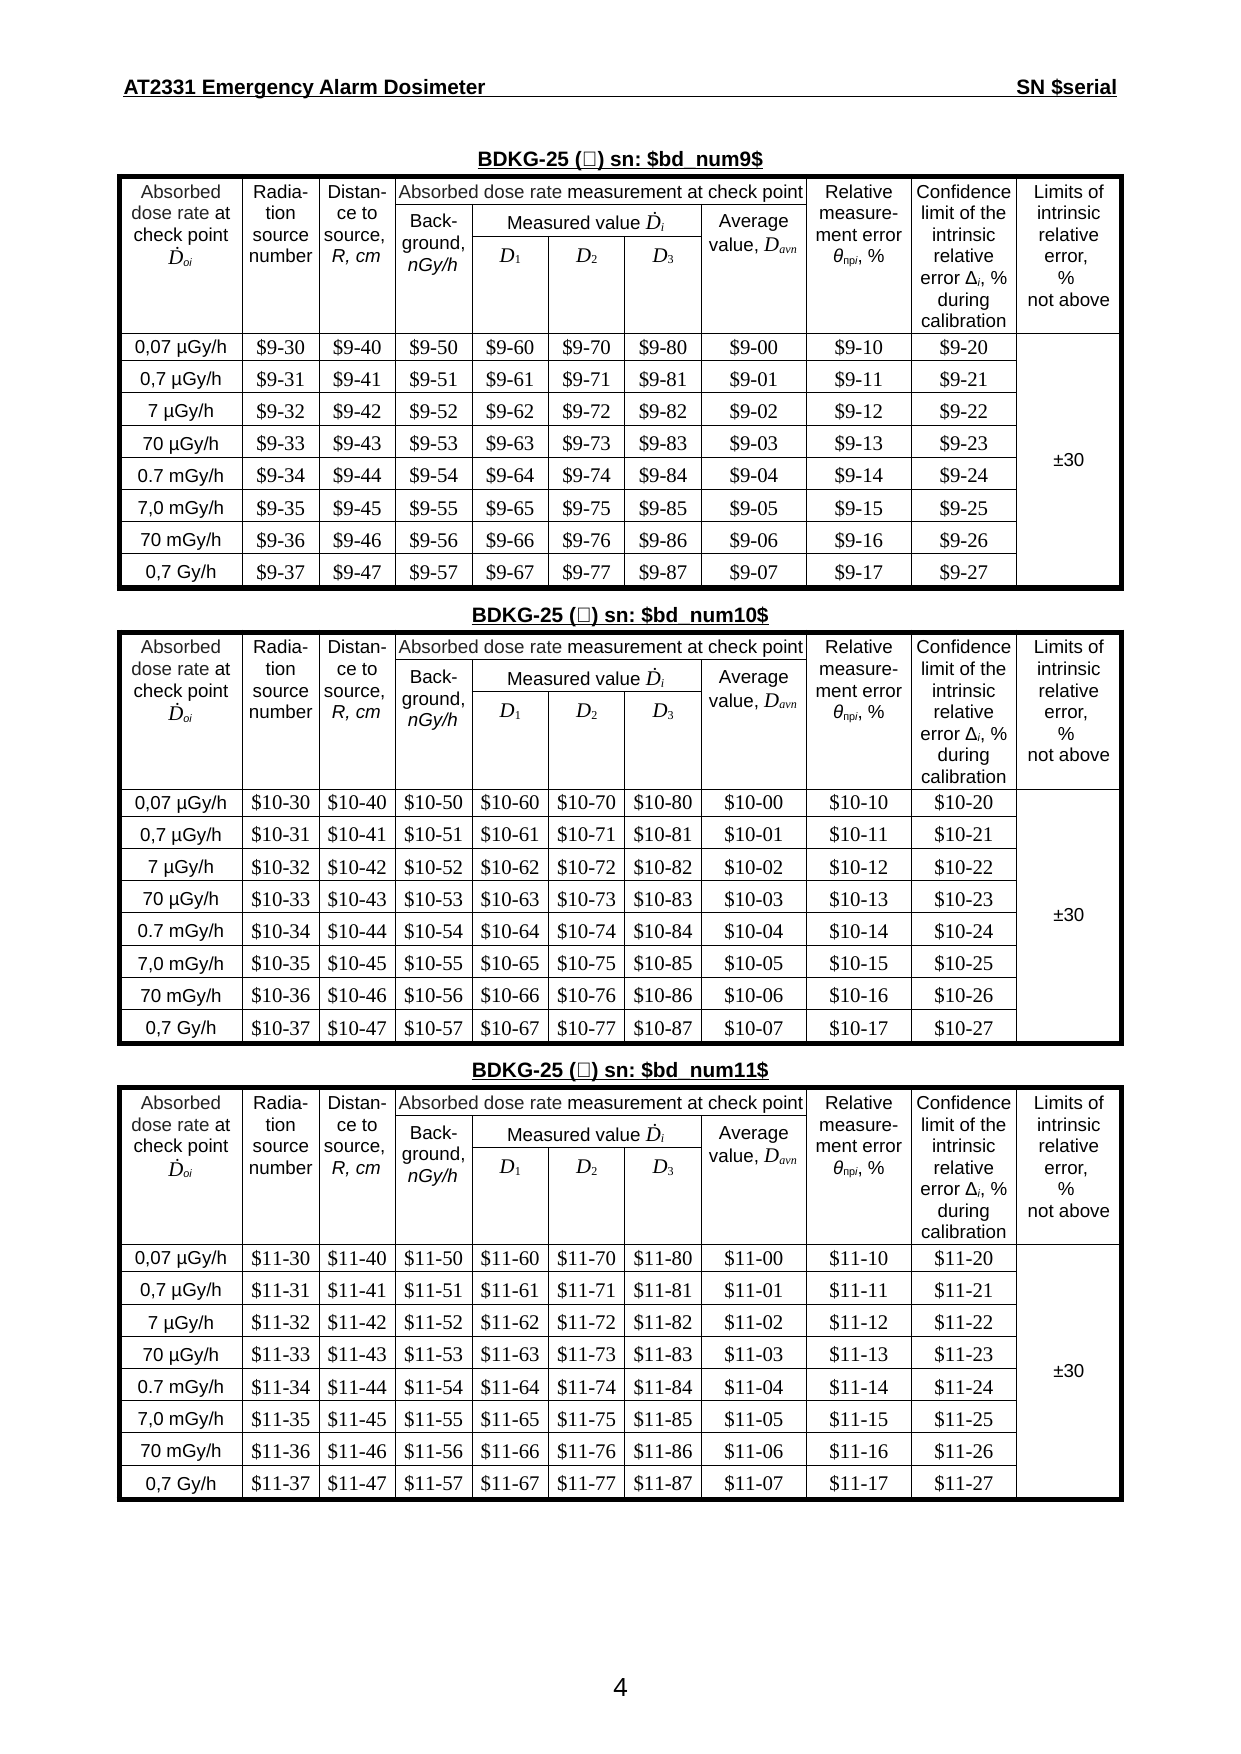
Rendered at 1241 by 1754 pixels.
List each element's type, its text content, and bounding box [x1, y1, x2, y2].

table_cell $9-77 [549, 554, 624, 585]
table_cell $11-07 [702, 1466, 806, 1497]
table_cell $9-13 [807, 426, 911, 457]
table_cell $10-76 [549, 978, 624, 1009]
table_cell $10-54 [396, 913, 472, 944]
table_cell $9-76 [549, 522, 624, 553]
table_cell $11-60 [473, 1245, 548, 1271]
table_cell $10-37 [243, 1010, 319, 1041]
table_cell $11-83 [625, 1337, 701, 1368]
table_cell $9-43 [320, 426, 395, 457]
table_cell $9-03 [702, 426, 806, 457]
table_cell D1 [473, 692, 548, 789]
table_header BDKG-25 () sn: $bd_num11$ [119, 1046, 1121, 1085]
table_cell Confidence limit of the intrinsic relative error Δi, % during calibration [912, 179, 1016, 333]
table_cell $10-50 [396, 790, 472, 816]
table_cell $11-63 [473, 1337, 548, 1368]
table_cell $11-26 [912, 1433, 1016, 1464]
table_cell $9-17 [807, 554, 911, 585]
table_cell $10-22 [912, 849, 1016, 880]
table_cell $11-00 [702, 1245, 806, 1271]
table_cell $9-80 [625, 334, 701, 360]
table_cell $9-55 [396, 490, 472, 521]
table_cell Absorbed dose rate at check point Ḋoi [122, 635, 242, 789]
table_cell ±30 [1017, 1245, 1119, 1497]
table_cell $9-83 [625, 426, 701, 457]
table_cell $9-45 [320, 490, 395, 521]
table_cell $10-26 [912, 978, 1016, 1009]
table_cell $10-34 [243, 913, 319, 944]
table_cell $9-54 [396, 458, 472, 489]
table_cell 70 mGy/h [122, 522, 242, 553]
table_cell $9-24 [912, 458, 1016, 489]
table_cell $11-66 [473, 1433, 548, 1464]
table_cell $10-03 [702, 881, 806, 912]
table_cell $11-24 [912, 1369, 1016, 1400]
table_cell $10-35 [243, 946, 319, 977]
table_cell $9-71 [549, 361, 624, 392]
table_cell $11-34 [243, 1369, 319, 1400]
table_cell $11-56 [396, 1433, 472, 1464]
table_cell $9-86 [625, 522, 701, 553]
table_cell $10-32 [243, 849, 319, 880]
table_cell $10-82 [625, 849, 701, 880]
table_cell $10-16 [807, 978, 911, 1009]
table_cell $10-57 [396, 1010, 472, 1041]
table_cell $10-40 [320, 790, 395, 816]
table_cell $10-56 [396, 978, 472, 1009]
table_cell $9-53 [396, 426, 472, 457]
table_cell $9-61 [473, 361, 548, 392]
table_cell $11-10 [807, 1245, 911, 1271]
table_cell $10-06 [702, 978, 806, 1009]
table_cell $10-55 [396, 946, 472, 977]
table_cell $10-10 [807, 790, 911, 816]
table_cell D2 [549, 1148, 624, 1244]
table_cell $10-33 [243, 881, 319, 912]
table_cell $10-86 [625, 978, 701, 1009]
table_cell 0,7 µGy/h [122, 1272, 242, 1303]
table_cell $9-33 [243, 426, 319, 457]
table_cell $9-47 [320, 554, 395, 585]
table_cell $11-52 [396, 1305, 472, 1336]
table_cell 70 mGy/h [122, 1433, 242, 1464]
table_cell $9-36 [243, 522, 319, 553]
table_cell $11-21 [912, 1272, 1016, 1303]
table_cell Distan-ce to source, R, сm [320, 1090, 395, 1244]
table_cell $10-74 [549, 913, 624, 944]
table_cell 0,07 µGy/h [122, 1245, 242, 1271]
table_cell Absorbed dose rate measurement at check point [396, 635, 806, 659]
table_cell Distan-ce to source, R, сm [320, 635, 395, 789]
table_cell $11-77 [549, 1466, 624, 1497]
table_cell $10-60 [473, 790, 548, 816]
table_cell $11-25 [912, 1401, 1016, 1432]
table_cell $10-73 [549, 881, 624, 912]
table_cell 7,0 mGy/h [122, 1401, 242, 1432]
table_cell $9-82 [625, 393, 701, 424]
table_cell $9-65 [473, 490, 548, 521]
table_cell $9-04 [702, 458, 806, 489]
table_cell $11-06 [702, 1433, 806, 1464]
table_cell 7 µGy/h [122, 849, 242, 880]
table_cell Radia-tion source number [243, 179, 319, 333]
table_cell $9-16 [807, 522, 911, 553]
table_cell $11-33 [243, 1337, 319, 1368]
table_cell $11-55 [396, 1401, 472, 1432]
table_cell $9-51 [396, 361, 472, 392]
table_cell $9-34 [243, 458, 319, 489]
table_cell $11-81 [625, 1272, 701, 1303]
table_cell $10-70 [549, 790, 624, 816]
table_cell $10-05 [702, 946, 806, 977]
table_cell $9-05 [702, 490, 806, 521]
table_cell $9-60 [473, 334, 548, 360]
table_cell $9-62 [473, 393, 548, 424]
table_cell $10-81 [625, 817, 701, 848]
table_cell D3 [625, 692, 701, 789]
table_cell $9-20 [912, 334, 1016, 360]
table_cell $10-53 [396, 881, 472, 912]
table_cell $11-86 [625, 1433, 701, 1464]
table_cell $9-12 [807, 393, 911, 424]
table_cell $9-75 [549, 490, 624, 521]
table_cell $11-31 [243, 1272, 319, 1303]
table_cell $9-81 [625, 361, 701, 392]
table_cell $11-53 [396, 1337, 472, 1368]
table_cell $11-54 [396, 1369, 472, 1400]
table_cell $11-27 [912, 1466, 1016, 1497]
table_cell Back-ground, nGy/h [396, 660, 472, 789]
table_cell $11-35 [243, 1401, 319, 1432]
table_cell $9-66 [473, 522, 548, 553]
table_cell $10-85 [625, 946, 701, 977]
table_cell $10-72 [549, 849, 624, 880]
table_cell $9-21 [912, 361, 1016, 392]
table_cell $9-87 [625, 554, 701, 585]
table_cell 70 mGy/h [122, 978, 242, 1009]
table_cell $9-22 [912, 393, 1016, 424]
table_cell 0,7 µGy/h [122, 817, 242, 848]
table_cell $9-32 [243, 393, 319, 424]
table_cell $11-80 [625, 1245, 701, 1271]
table_cell Limits of intrinsic relative error, % not above [1017, 179, 1119, 333]
table_cell Measured value Ḋi [473, 660, 701, 691]
table_header BDKG-25 () sn: $bd_num9$ [119, 135, 1121, 174]
table_cell $11-11 [807, 1272, 911, 1303]
table_cell $9-57 [396, 554, 472, 585]
table_cell $11-82 [625, 1305, 701, 1336]
table_cell $9-01 [702, 361, 806, 392]
table_cell $10-00 [702, 790, 806, 816]
table_cell $11-50 [396, 1245, 472, 1271]
table_cell $9-52 [396, 393, 472, 424]
table_cell $10-71 [549, 817, 624, 848]
table_cell $11-70 [549, 1245, 624, 1271]
table_cell $11-40 [320, 1245, 395, 1271]
table_cell $9-27 [912, 554, 1016, 585]
table_cell $10-61 [473, 817, 548, 848]
table_cell $10-80 [625, 790, 701, 816]
table_cell Average value, Davп [702, 660, 806, 789]
table_cell D3 [625, 237, 701, 333]
table_cell $10-84 [625, 913, 701, 944]
table_cell 70 µGy/h [122, 1337, 242, 1368]
table_cell $11-76 [549, 1433, 624, 1464]
table_cell Measured value Ḋi [473, 205, 701, 236]
table_cell $10-46 [320, 978, 395, 1009]
table_cell 0,7 Gy/h [122, 1010, 242, 1041]
table_cell $9-73 [549, 426, 624, 457]
table_cell $11-47 [320, 1466, 395, 1497]
table_cell Radia-tion source number [243, 1090, 319, 1244]
table_cell $11-57 [396, 1466, 472, 1497]
table_cell $10-65 [473, 946, 548, 977]
table_cell $11-85 [625, 1401, 701, 1432]
table_cell $10-25 [912, 946, 1016, 977]
table_cell D1 [473, 1148, 548, 1244]
table_cell $9-44 [320, 458, 395, 489]
table_cell $10-52 [396, 849, 472, 880]
table_cell $11-17 [807, 1466, 911, 1497]
table_cell $11-65 [473, 1401, 548, 1432]
table_cell $11-30 [243, 1245, 319, 1271]
table_cell $11-43 [320, 1337, 395, 1368]
table_cell $11-15 [807, 1401, 911, 1432]
table_cell $9-85 [625, 490, 701, 521]
table_cell Relative measure-ment error θпрi, % [807, 179, 911, 333]
table_cell $9-41 [320, 361, 395, 392]
table_cell Absorbed dose rate at check point Ḋoi [122, 1090, 242, 1244]
table_cell 70 µGy/h [122, 426, 242, 457]
table_cell $11-22 [912, 1305, 1016, 1336]
table_cell $9-10 [807, 334, 911, 360]
table_cell 7 µGy/h [122, 393, 242, 424]
table_cell Measured value Ḋi [473, 1116, 701, 1147]
table_cell $10-77 [549, 1010, 624, 1041]
table_cell $9-72 [549, 393, 624, 424]
table_cell $11-42 [320, 1305, 395, 1336]
table_cell $9-46 [320, 522, 395, 553]
table_cell $10-07 [702, 1010, 806, 1041]
table_cell $10-64 [473, 913, 548, 944]
table_cell $11-71 [549, 1272, 624, 1303]
table_cell $11-67 [473, 1466, 548, 1497]
table_cell $11-36 [243, 1433, 319, 1464]
table_cell Average value, Davп [702, 205, 806, 333]
table_cell $10-45 [320, 946, 395, 977]
table_cell $10-17 [807, 1010, 911, 1041]
table_cell 0,7 Gy/h [122, 1466, 242, 1497]
table_cell Radia-tion source number [243, 635, 319, 789]
table_cell ±30 [1017, 334, 1119, 585]
table_cell $11-46 [320, 1433, 395, 1464]
table_cell ±30 [1017, 790, 1119, 1041]
table_cell $9-84 [625, 458, 701, 489]
table_cell $10-23 [912, 881, 1016, 912]
table_cell $11-23 [912, 1337, 1016, 1368]
table_cell $11-74 [549, 1369, 624, 1400]
table_cell $10-27 [912, 1010, 1016, 1041]
table_cell Absorbed dose rate at check point Ḋoi [122, 179, 242, 333]
table_cell $11-72 [549, 1305, 624, 1336]
table_cell 0,7 µGy/h [122, 361, 242, 392]
table_cell 7 µGy/h [122, 1305, 242, 1336]
table_cell $9-50 [396, 334, 472, 360]
table_cell $9-23 [912, 426, 1016, 457]
table_cell $10-66 [473, 978, 548, 1009]
table_cell D1 [473, 237, 548, 333]
table_cell 70 µGy/h [122, 881, 242, 912]
table_cell $9-00 [702, 334, 806, 360]
table_cell $10-41 [320, 817, 395, 848]
table_cell 0.7 mGy/h [122, 913, 242, 944]
table_cell $10-83 [625, 881, 701, 912]
table_cell 7,0 mGy/h [122, 490, 242, 521]
table_cell 0,7 Gy/h [122, 554, 242, 585]
table_header BDKG-25 () sn: $bd_num10$ [119, 591, 1121, 629]
table_cell $10-62 [473, 849, 548, 880]
table_cell $9-15 [807, 490, 911, 521]
table_cell $9-11 [807, 361, 911, 392]
table_cell $11-37 [243, 1466, 319, 1497]
table_cell $10-36 [243, 978, 319, 1009]
table_cell $10-42 [320, 849, 395, 880]
table_cell $9-40 [320, 334, 395, 360]
table_cell $9-64 [473, 458, 548, 489]
table_cell $9-26 [912, 522, 1016, 553]
table_cell Absorbed dose rate measurement at check point [396, 1090, 806, 1115]
table_cell $11-01 [702, 1272, 806, 1303]
table_cell Limits of intrinsic relative error, % not above [1017, 635, 1119, 789]
table_cell $9-37 [243, 554, 319, 585]
table_cell $10-02 [702, 849, 806, 880]
table_cell $9-63 [473, 426, 548, 457]
table_cell $9-06 [702, 522, 806, 553]
table_cell $10-12 [807, 849, 911, 880]
table_cell $11-16 [807, 1433, 911, 1464]
table_cell 0,07 µGy/h [122, 334, 242, 360]
table_cell 0.7 mGy/h [122, 1369, 242, 1400]
table_cell D2 [549, 237, 624, 333]
table_cell Average value, Davп [702, 1116, 806, 1244]
table_cell 7,0 mGy/h [122, 946, 242, 977]
table_cell $9-07 [702, 554, 806, 585]
table_cell $10-04 [702, 913, 806, 944]
table_cell $11-62 [473, 1305, 548, 1336]
table_cell $10-67 [473, 1010, 548, 1041]
table_cell $10-75 [549, 946, 624, 977]
table_cell $9-70 [549, 334, 624, 360]
table_cell Back-ground, nGy/h [396, 205, 472, 333]
table_cell $10-01 [702, 817, 806, 848]
table_cell $9-31 [243, 361, 319, 392]
table_cell D2 [549, 692, 624, 789]
table_cell $10-63 [473, 881, 548, 912]
table_cell $9-74 [549, 458, 624, 489]
table_cell Limits of intrinsic relative error, % not above [1017, 1090, 1119, 1244]
table_cell $9-30 [243, 334, 319, 360]
table_cell $11-64 [473, 1369, 548, 1400]
table_cell $11-20 [912, 1245, 1016, 1271]
table_cell $10-51 [396, 817, 472, 848]
table_cell $11-32 [243, 1305, 319, 1336]
table_cell $9-56 [396, 522, 472, 553]
table_cell $11-04 [702, 1369, 806, 1400]
table_cell $10-43 [320, 881, 395, 912]
table_cell 0,07 µGy/h [122, 790, 242, 816]
table_cell $10-24 [912, 913, 1016, 944]
table_cell $11-13 [807, 1337, 911, 1368]
table_cell D3 [625, 1148, 701, 1244]
table_cell Back-ground, nGy/h [396, 1116, 472, 1244]
table_cell Absorbed dose rate measurement at check point [396, 179, 806, 204]
table_cell $9-42 [320, 393, 395, 424]
table_cell $11-84 [625, 1369, 701, 1400]
table_cell Relative measure-ment error θпрi, % [807, 635, 911, 789]
table_cell Confidence limit of the intrinsic relative error Δi, % during calibration [912, 635, 1016, 789]
table_cell $11-02 [702, 1305, 806, 1336]
table_cell Relative measure-ment error θпрi, % [807, 1090, 911, 1244]
table_cell $10-87 [625, 1010, 701, 1041]
table_cell $10-13 [807, 881, 911, 912]
table_cell $11-41 [320, 1272, 395, 1303]
table_cell $10-14 [807, 913, 911, 944]
table_cell $11-61 [473, 1272, 548, 1303]
table_cell $9-02 [702, 393, 806, 424]
table_cell $10-44 [320, 913, 395, 944]
table_cell $9-67 [473, 554, 548, 585]
table_cell $9-25 [912, 490, 1016, 521]
table_cell $11-05 [702, 1401, 806, 1432]
table_cell 0.7 mGy/h [122, 458, 242, 489]
table_cell $9-14 [807, 458, 911, 489]
table_cell Distan-ce to source, R, сm [320, 179, 395, 333]
table_cell $11-12 [807, 1305, 911, 1336]
table_cell $11-45 [320, 1401, 395, 1432]
table_cell $10-30 [243, 790, 319, 816]
table_cell $10-20 [912, 790, 1016, 816]
table_cell $11-73 [549, 1337, 624, 1368]
table_cell $9-35 [243, 490, 319, 521]
table_cell $10-15 [807, 946, 911, 977]
table_cell $10-47 [320, 1010, 395, 1041]
table_cell $10-11 [807, 817, 911, 848]
table_cell $11-51 [396, 1272, 472, 1303]
table_cell $11-44 [320, 1369, 395, 1400]
table_cell $10-31 [243, 817, 319, 848]
table_cell $11-75 [549, 1401, 624, 1432]
table_cell $10-21 [912, 817, 1016, 848]
table_cell $11-87 [625, 1466, 701, 1497]
table_cell $11-14 [807, 1369, 911, 1400]
table_cell Confidence limit of the intrinsic relative error Δi, % during calibration [912, 1090, 1016, 1244]
table_cell $11-03 [702, 1337, 806, 1368]
